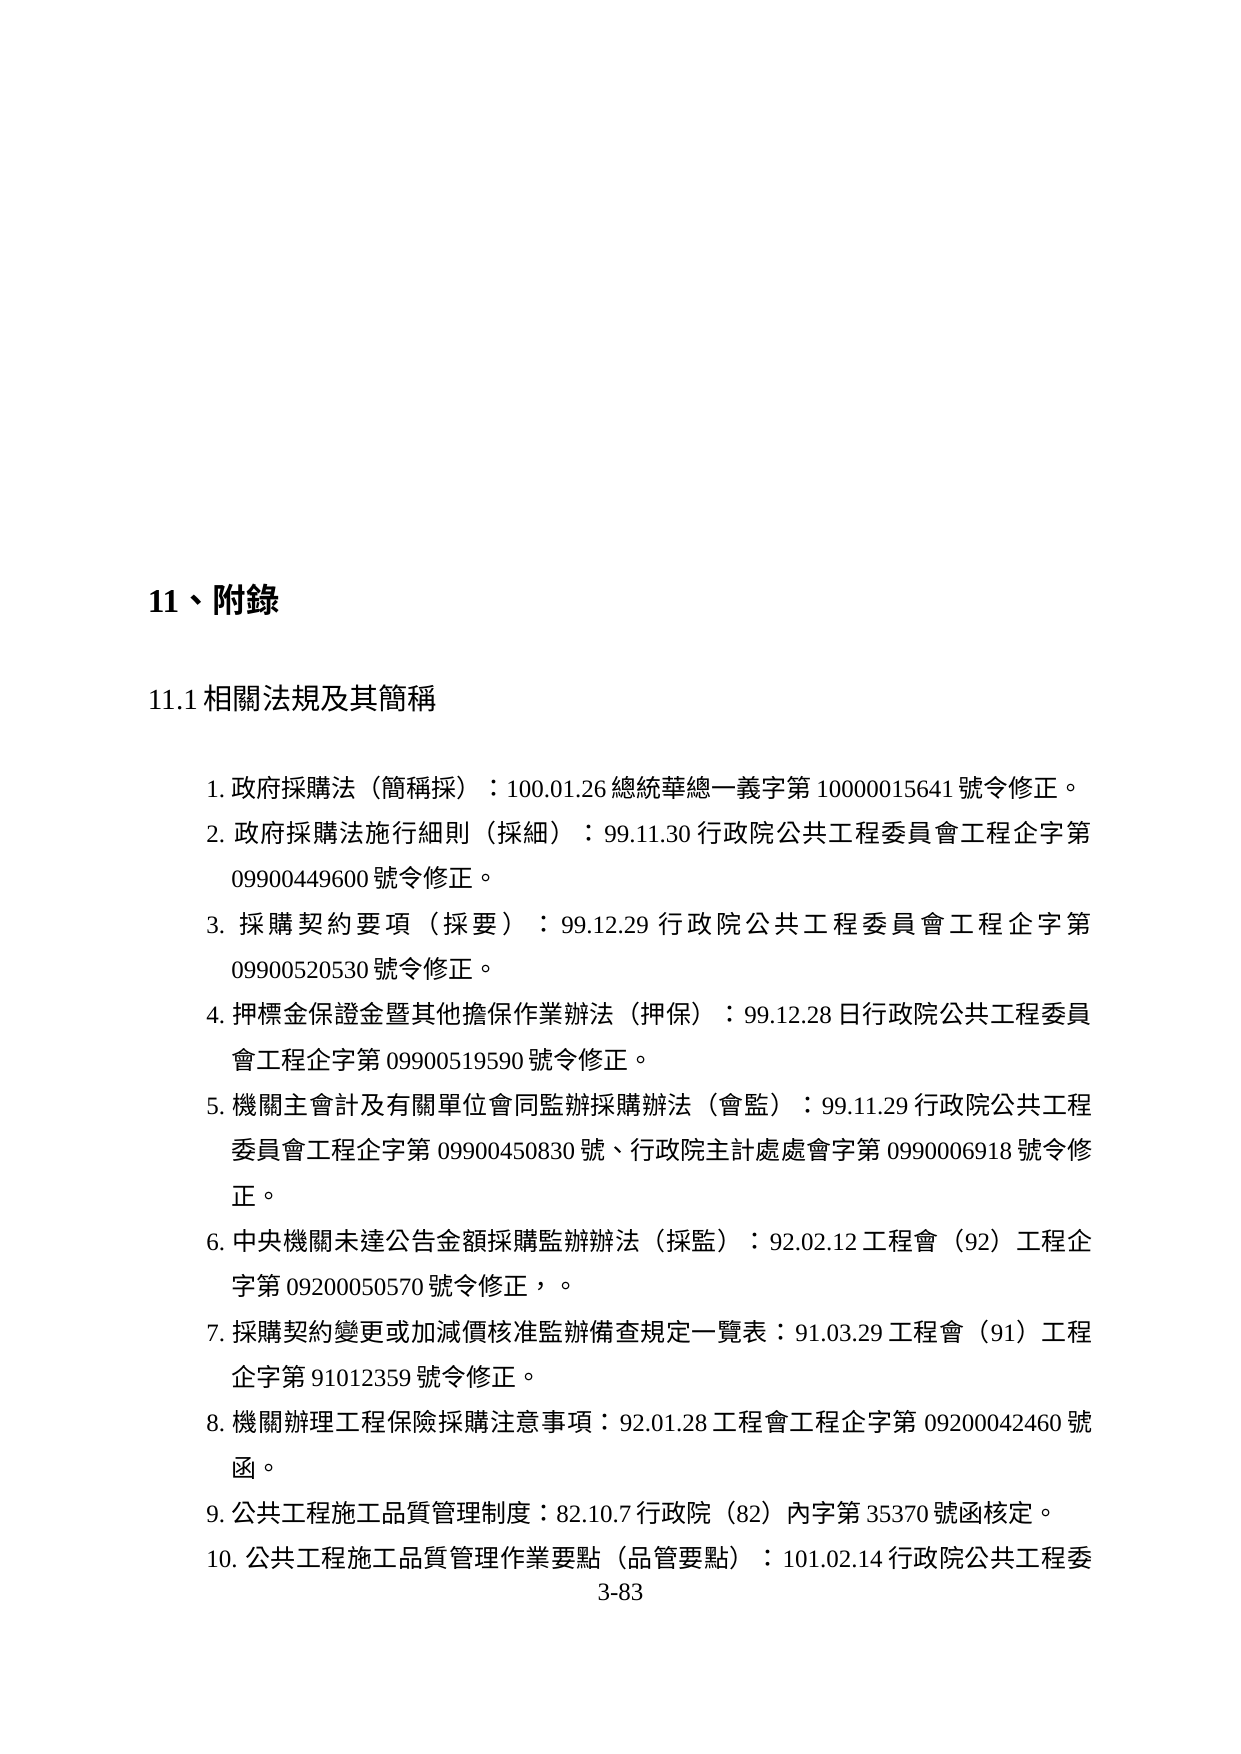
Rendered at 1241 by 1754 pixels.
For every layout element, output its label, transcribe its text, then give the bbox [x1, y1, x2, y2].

text 8. 機關辦理工程保險採購注意事項：92.01.28工程會工程企字第09200042460號函。 [206, 1403, 1092, 1484]
text 3. 採購契約要項（採要）：99.12.29行政院公共工程委員會工程企字第09900520530號令修正。 [206, 904, 1092, 986]
text 5. 機關主會計及有關單位會同監辦採購辦法（會監）：99.11.29行政院公共工程委員會工程企字第09900450830號、行政院主計處處會字第0990006918號令修正。 [206, 1086, 1092, 1212]
text 7. 採購契約變更或加減價核准監辦備查規定一覽表：91.03.29工程會（91）工程企字第91012359號令修正。 [206, 1312, 1092, 1394]
text 10. 公共工程施工品質管理作業要點（品管要點）：101.02.14行政院公共工程委 [206, 1539, 1092, 1575]
text 1. 政府採購法（簡稱採）：100.01.26總統華總一義字第10000015641號令修正。 [206, 768, 1092, 804]
text 9. 公共工程施工品質管理制度：82.10.7行政院（82）內字第35370號函核定。 [206, 1493, 1092, 1529]
subtitle 11.1相關法規及其簡稱 [148, 676, 1092, 718]
text 2. 政府採購法施行細則（採細）：99.11.30行政院公共工程委員會工程企字第09900449600號令修正。 [206, 814, 1092, 895]
subtitle 附錄 [148, 574, 1092, 622]
text 4. 押標金保證金暨其他擔保作業辦法（押保）：99.12.28日行政院公共工程委員會工程企字第09900519590號令修正。 [206, 995, 1092, 1076]
text 6. 中央機關未達公告金額採購監辦辦法（採監）：92.02.12工程會（92）工程企字第09200050570號令修正，。 [206, 1221, 1092, 1303]
